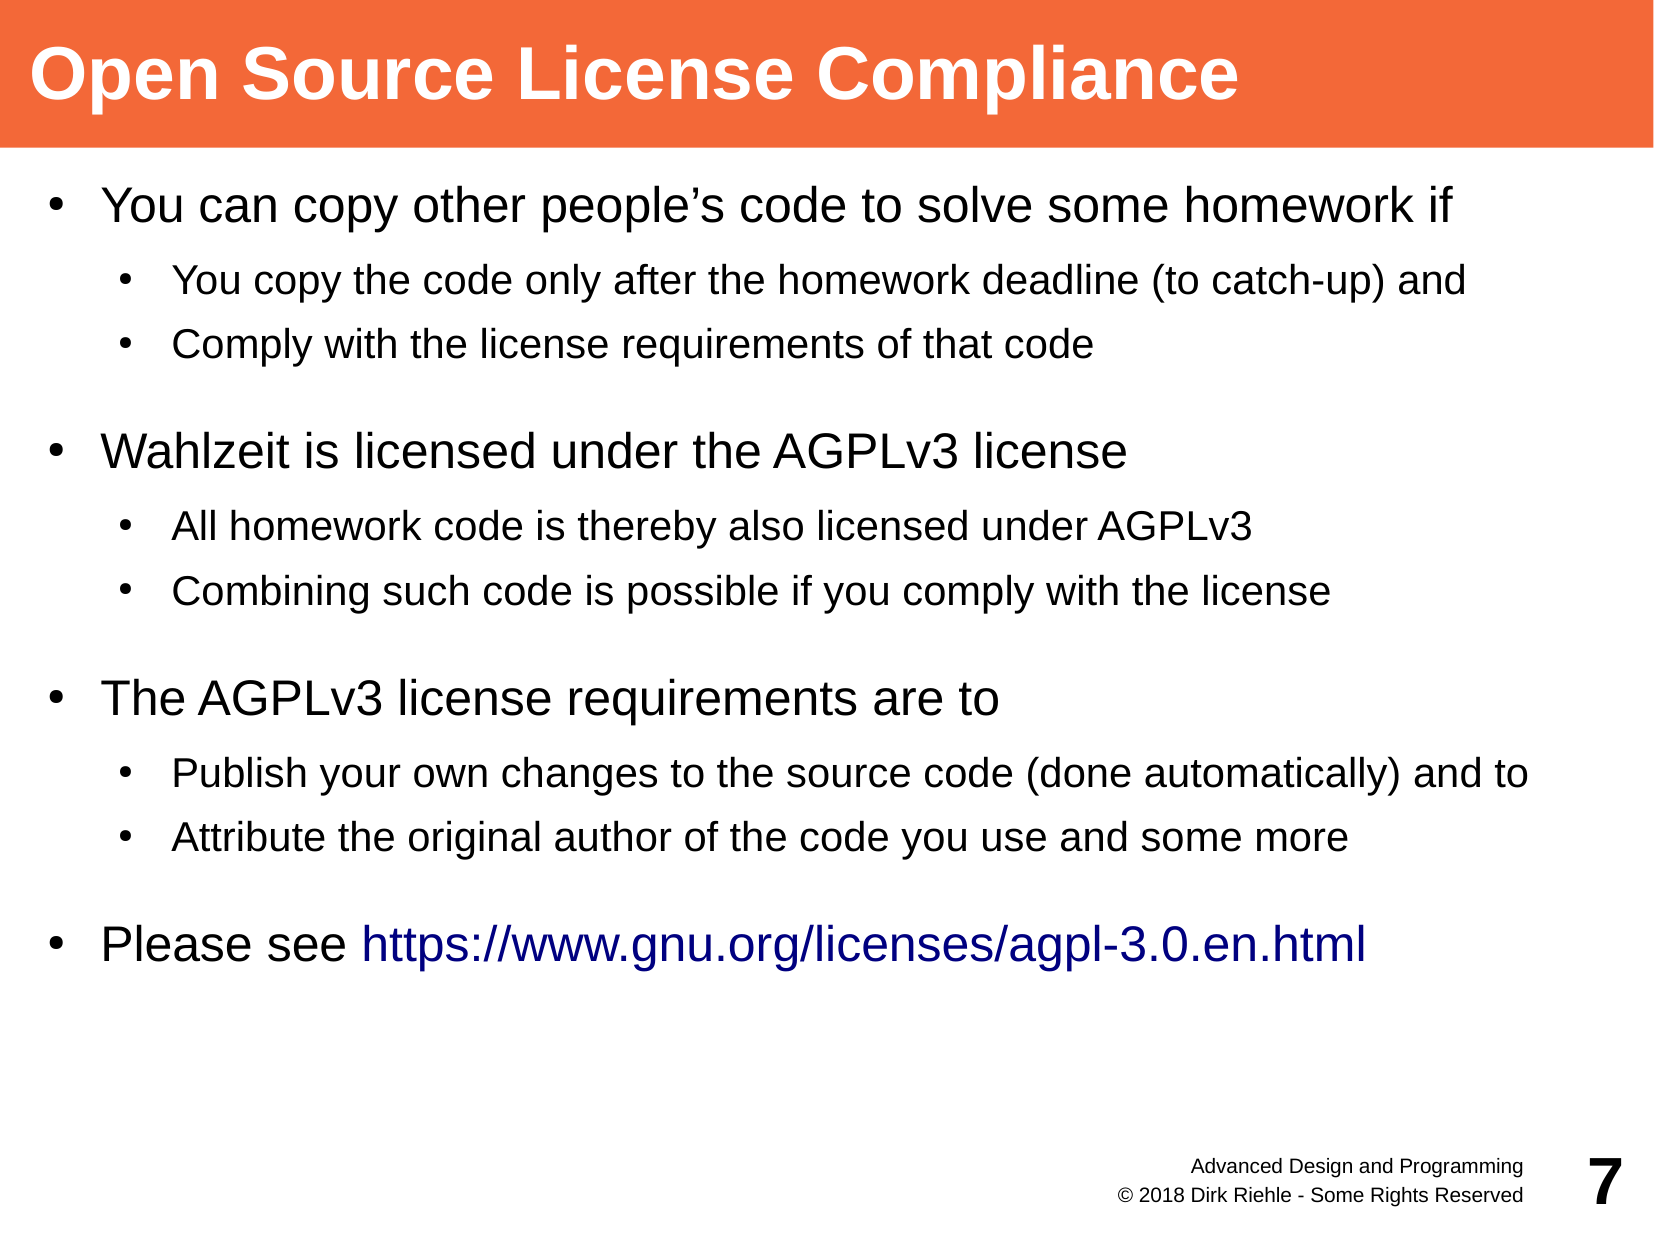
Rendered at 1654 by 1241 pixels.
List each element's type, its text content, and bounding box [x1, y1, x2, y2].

title Open Source License Compliance [0, 0, 1654, 148]
list You can copy other people’s code to solve some homework if You copy the code only after the homework deadline (to catch-up) and Comply with the license requirements of that code Wahlzeit is licensed under the AGPLv3 license All homework code is thereby also licensed under AGPLv3 Combining such code is possible if you comply with the license The AGPLv3 license requirements are to Publish your own changes to the source code (done automatically) and to Attribute the original author of the code you use and some more Please see https://www.gnu.org/licenses/agpl-3.0.en.html [29, 177, 1625, 1063]
